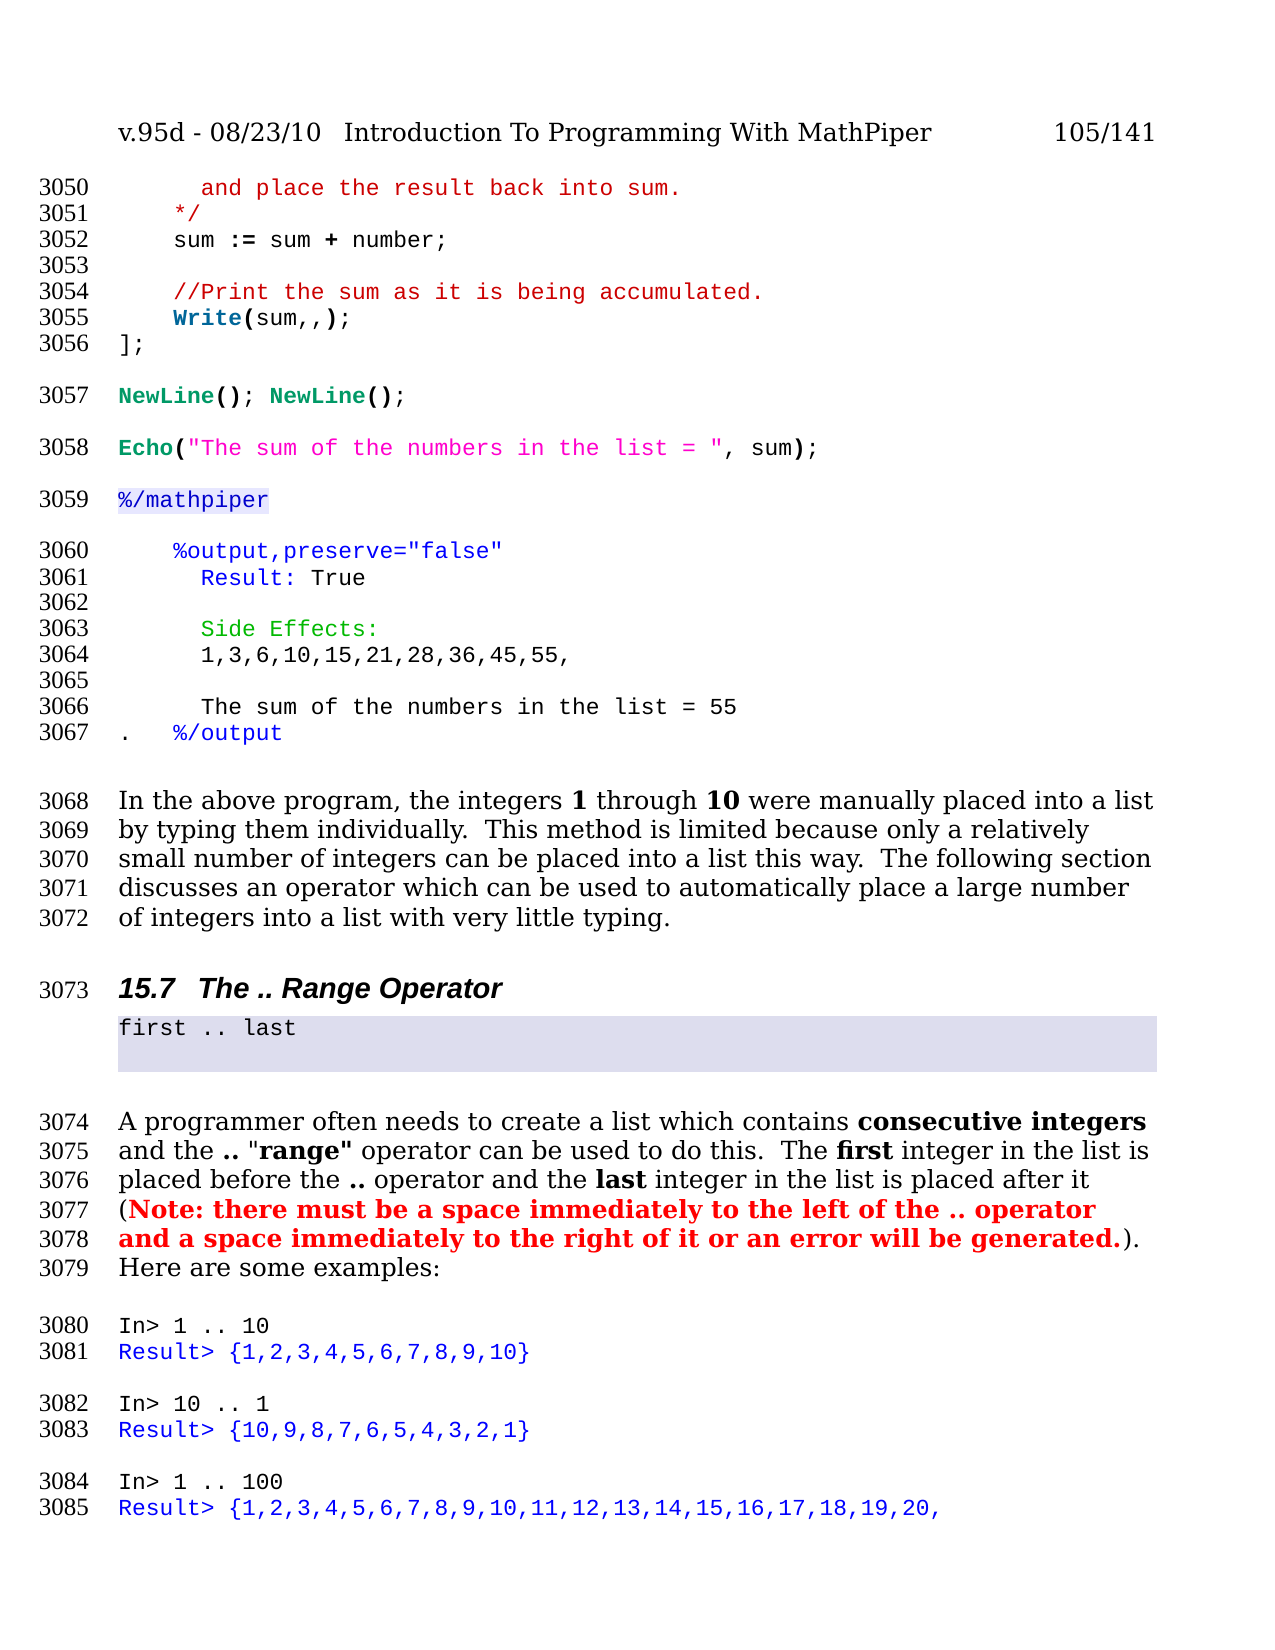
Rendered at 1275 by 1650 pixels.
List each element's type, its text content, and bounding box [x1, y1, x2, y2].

text sum := sum + number; [118, 229, 1157, 254]
text In> 1 .. 10 [118, 1315, 1157, 1341]
text and place the result back into sum. [118, 177, 1157, 203]
text %output,preserve="false" [118, 540, 1157, 566]
text 1,3,6,10,15,21,28,36,45,55, [118, 644, 1157, 669]
text In the above program, the integers 1 through 10 were manually placed into a list by typing them individually. This method is limited because only a relatively small number of integers can be placed into a list this way. The following section discusses an operator which can be used to automatically place a large number of integers into a list with very little typing. [118, 786, 1157, 932]
text Result> {1,2,3,4,5,6,7,8,9,10} [118, 1341, 1157, 1367]
text //Print the sum as it is being accumulated. [118, 281, 1157, 306]
text Result> {1,2,3,4,5,6,7,8,9,10,11,12,13,14,15,16,17,18,19,20, [118, 1496, 1157, 1522]
subtitle The .. Range Operator [118, 971, 1157, 1004]
text In> 1 .. 100 [118, 1470, 1157, 1496]
text A programmer often needs to create a list which contains consecutive integers and the .. "range" operator can be used to do this. The first integer in the list is placed before the .. operator and the last integer in the list is placed after it (Note: there must be a space immediately to the left of the .. operator and a space immediately to the right of it or an error will be generated.). Here are some examples: [118, 1107, 1157, 1283]
text Result> {10,9,8,7,6,5,4,3,2,1} [118, 1418, 1157, 1444]
text Result: True [118, 566, 1157, 592]
text */ [118, 203, 1157, 229]
text %/mathpiper [118, 488, 1157, 514]
text NewLine(); NewLine(); [118, 384, 1157, 410]
text Side Effects: [118, 618, 1157, 644]
text In> 10 .. 1 [118, 1393, 1157, 1418]
text . %/output [118, 721, 1157, 747]
text ]; [118, 332, 1157, 358]
text The sum of the numbers in the list = 55 [118, 696, 1157, 721]
text Write(sum,,); [118, 306, 1157, 332]
table_header first .. last [118, 1016, 1157, 1072]
text Echo("The sum of the numbers in the list = ", sum); [118, 436, 1157, 462]
